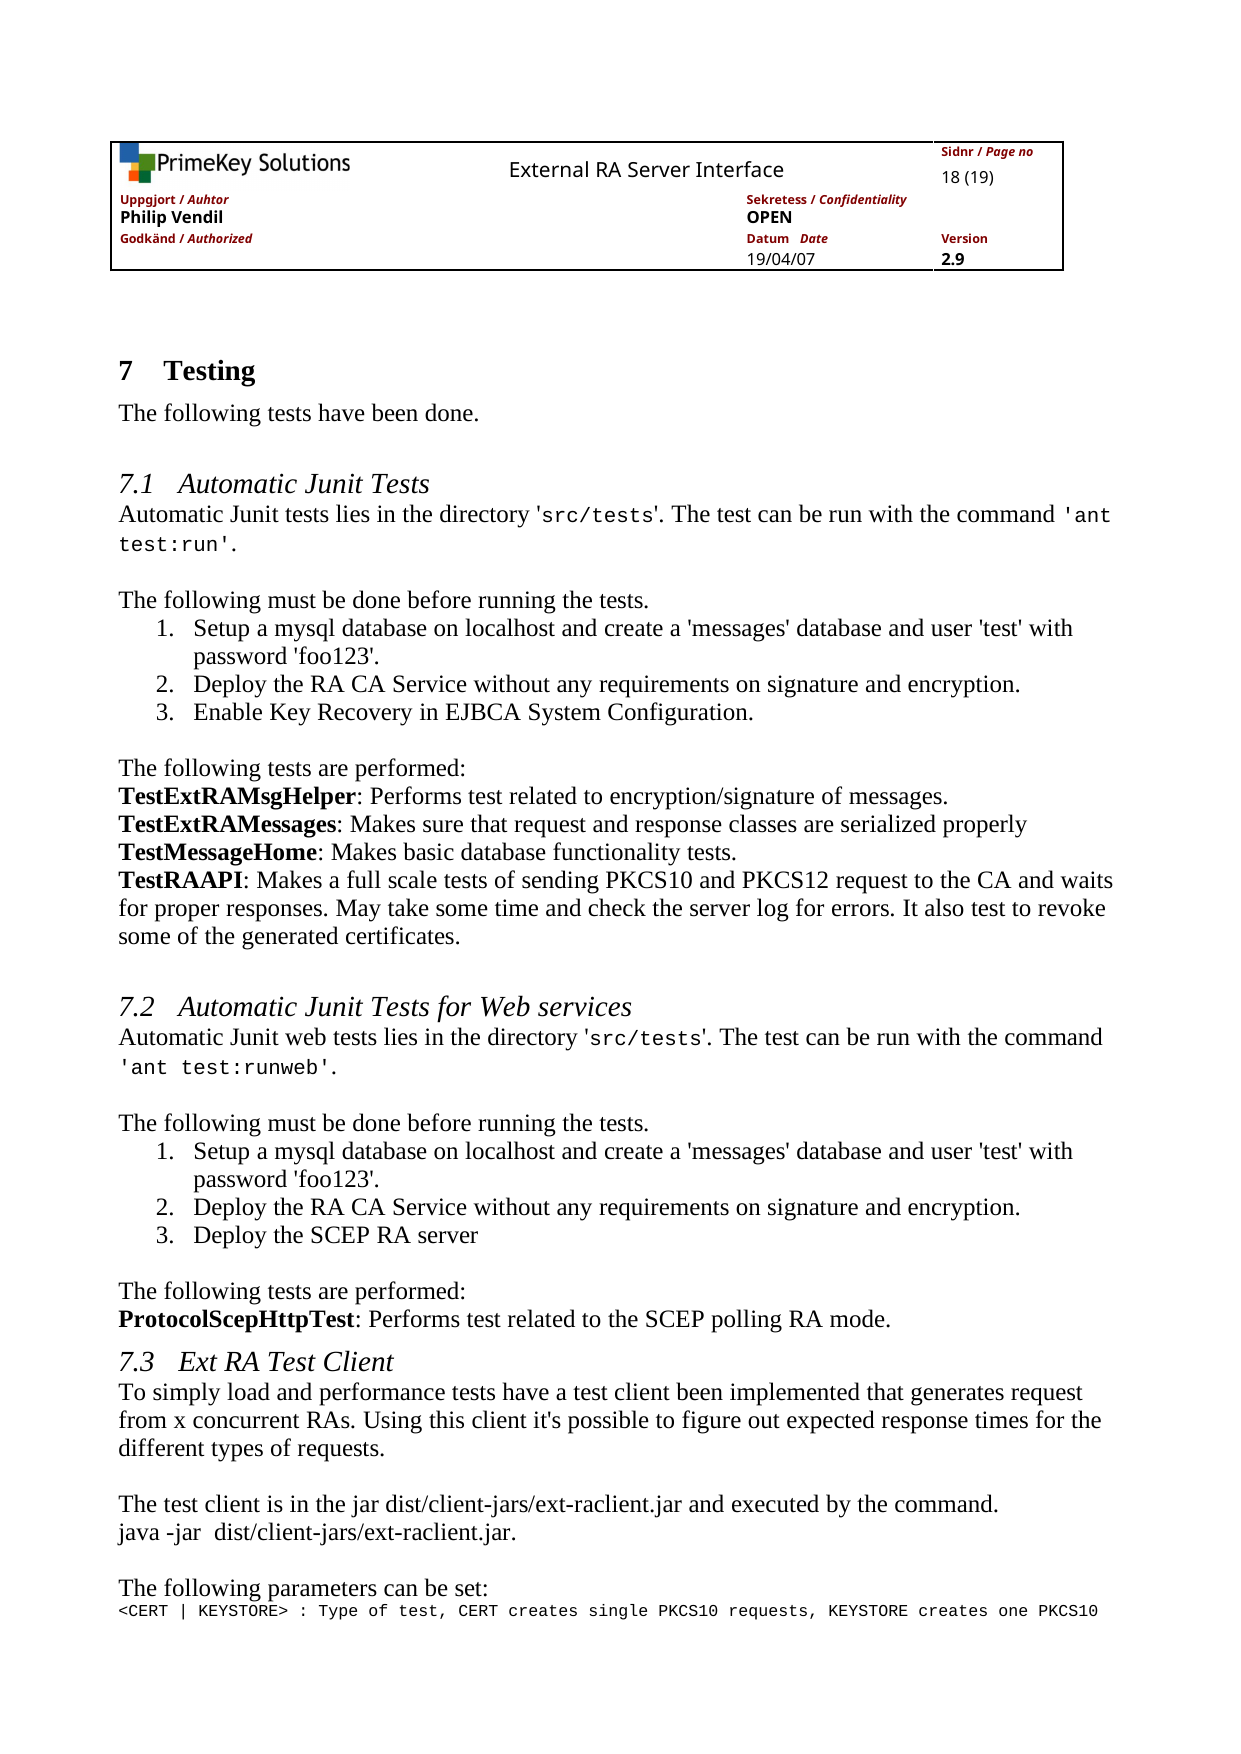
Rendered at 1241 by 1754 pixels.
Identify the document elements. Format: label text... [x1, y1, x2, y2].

list Setup a mysql database on localhost and create a 'messages' database and user 'test' with password 'foo123'. [156, 614, 1122, 670]
subtitle Automatic Junit Tests [118, 467, 1122, 500]
text The following must be done before running the tests. [118, 1109, 1122, 1137]
text The following tests have been done. [118, 399, 1122, 427]
text ProtocolScepHttpTest: Performs test related to the SCEP polling RA mode. [118, 1305, 1122, 1333]
text The following parameters can be set: [118, 1574, 1122, 1602]
text java -jar dist/client-jars/ext-raclient.jar. [118, 1518, 1122, 1546]
text To simply load and performance tests have a test client been implemented that generates request from x concurrent RAs. Using this client it's possible to figure out expected response times for the different types of requests. [118, 1378, 1122, 1462]
text The following tests are performed: [118, 754, 1122, 782]
text TestExtRAMessages: Makes sure that request and response classes are serialized properly [118, 810, 1122, 838]
list Deploy the SCEP RA server [156, 1221, 1122, 1249]
text The following must be done before running the tests. [118, 586, 1122, 614]
list Deploy the RA CA Service without any requirements on signature and encryption. [156, 670, 1122, 698]
text Automatic Junit web tests lies in the directory 'src/tests'. The test can be run with the command 'ant test:runweb'. [118, 1023, 1122, 1081]
text TestMessageHome: Makes basic database functionality tests. [118, 838, 1122, 866]
subtitle Ext RA Test Client [118, 1346, 1122, 1378]
text The test client is in the jar dist/client-jars/ext-raclient.jar and executed by the command. [118, 1490, 1122, 1518]
text Automatic Junit tests lies in the directory 'src/tests'. The test can be run with the command 'ant test:run'. [118, 500, 1122, 558]
list Deploy the RA CA Service without any requirements on signature and encryption. [156, 1193, 1122, 1221]
text The following tests are performed: [118, 1277, 1122, 1305]
list Setup a mysql database on localhost and create a 'messages' database and user 'test' with password 'foo123'. [156, 1137, 1122, 1193]
subtitle Automatic Junit Tests for Web services [118, 991, 1122, 1023]
list Enable Key Recovery in EJBCA System Configuration. [156, 698, 1122, 726]
subtitle Testing [118, 354, 1122, 386]
text TestRAAPI: Makes a full scale tests of sending PKCS10 and PKCS12 request to the CA and waits for proper responses. May take some time and check the server log for errors. It also test to revoke some of the generated certificates. [118, 866, 1122, 950]
text TestExtRAMsgHelper: Performs test related to encryption/signature of messages. [118, 782, 1122, 810]
text <CERT | KEYSTORE> : Type of test, CERT creates single PKCS10 requests, KEYSTORE creates one PKCS10 [118, 1602, 1122, 1621]
